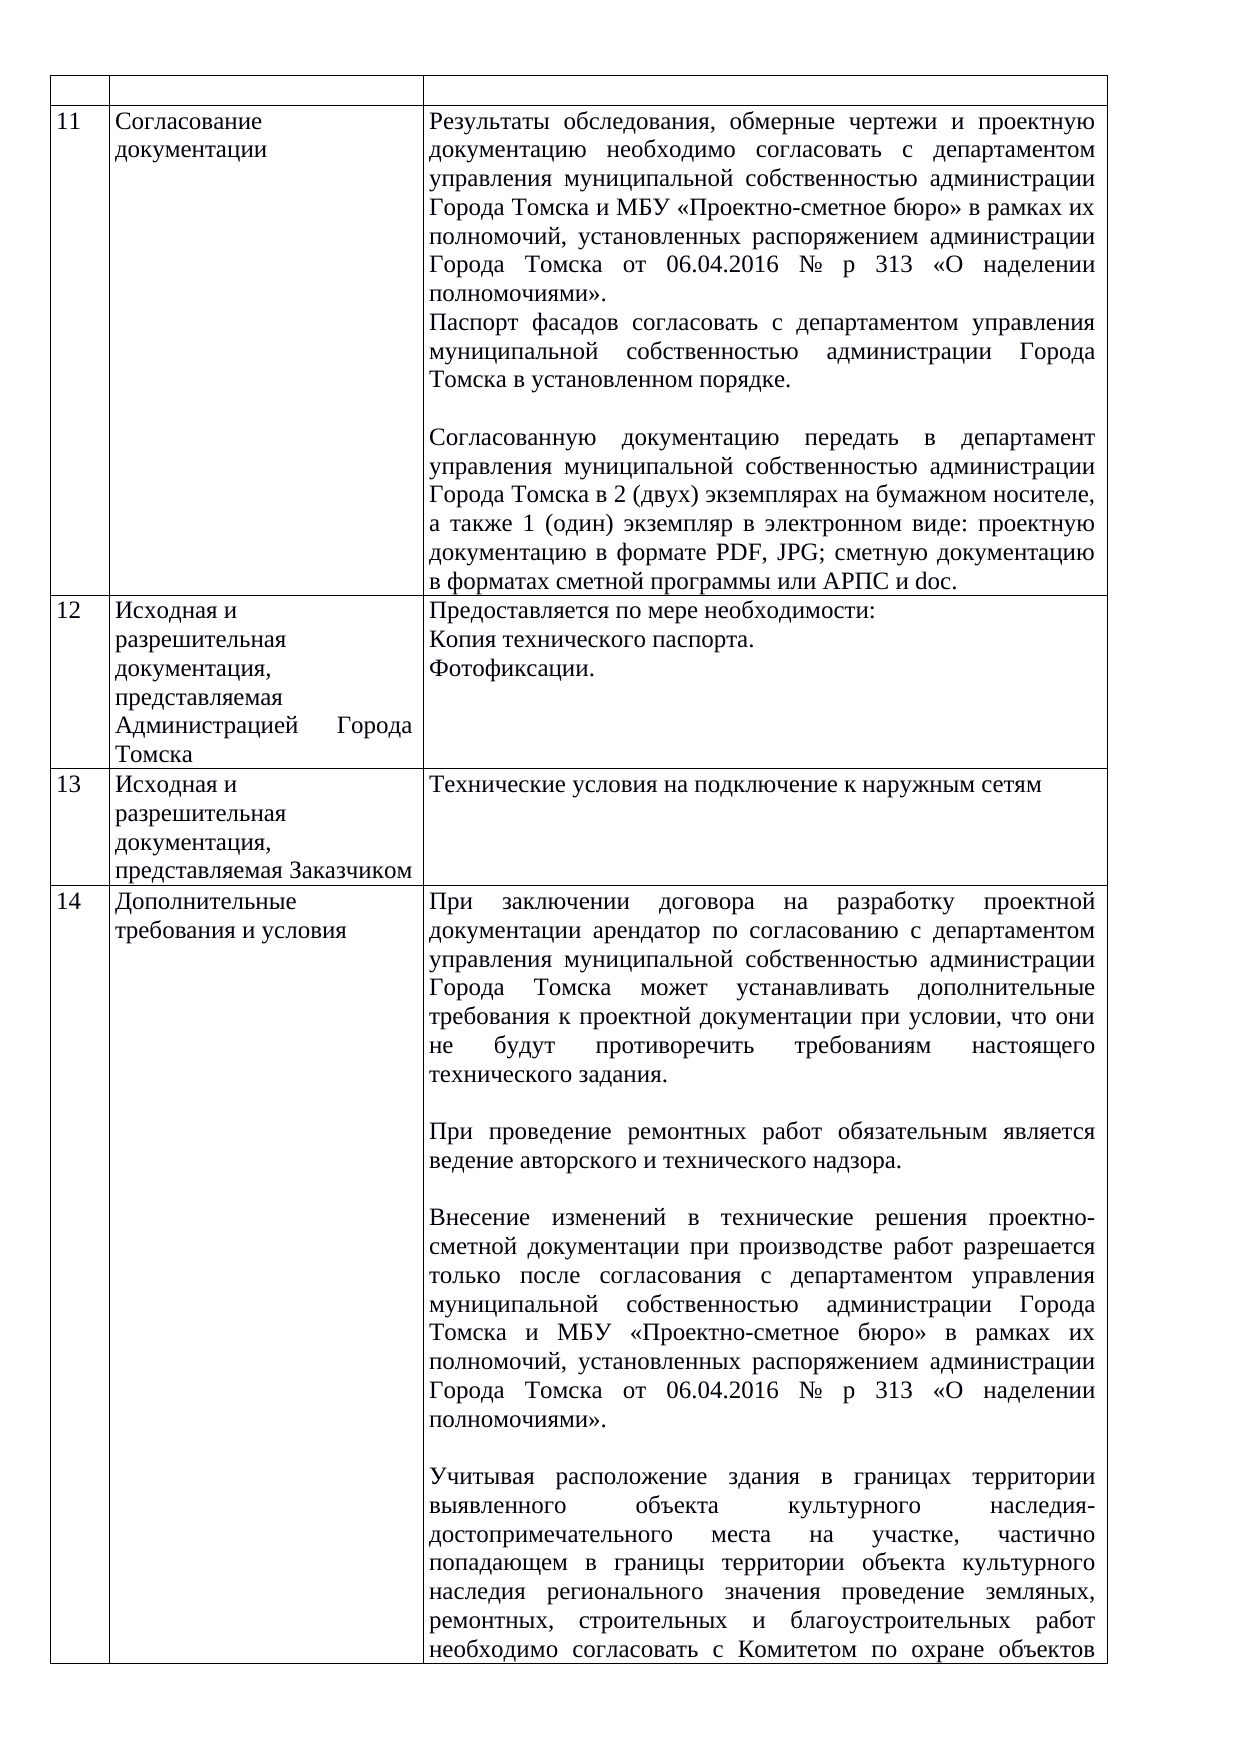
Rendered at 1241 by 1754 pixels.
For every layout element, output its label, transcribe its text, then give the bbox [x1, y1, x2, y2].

table_cell Предоставляется по мере необходимости: Копия технического паспорта. Фотофиксации. [424, 596, 1107, 768]
table_cell Согласование документации [110, 106, 423, 594]
table_cell Исходная и разрешительная документация, представляемая Администрацией Города Томска [110, 596, 423, 768]
table_cell Дополнительные требования и условия [110, 886, 423, 1662]
table_cell Исходная и разрешительная документация, представляемая Заказчиком [110, 769, 423, 885]
table_cell Результаты обследования, обмерные чертежи и проектную документацию необходимо согласовать с департаментом управления муниципальной собственностью администрации Города Томска и МБУ «Проектно-сметное бюро» в рамках их полномочий, установленных распоряжением администрации Города Томска от 06.04.2016 № р 313 «О наделении полномочиями». Паспорт фасадов согласовать с департаментом управления муниципальной собственностью администрации Города Томска в установленном порядке. Согласованную документацию передать в департамент управления муниципальной собственностью администрации Города Томска в 2 (двух) экземплярах на бумажном носителе, а также 1 (один) экземпляр в электронном виде: проектную документацию в формате PDF, JPG; сметную документацию в форматах сметной программы или АРПС и doc. [424, 106, 1107, 594]
table_cell 11 [51, 106, 109, 594]
table_cell 14 [51, 886, 109, 1662]
table_cell 13 [51, 769, 109, 885]
table_cell При заключении договора на разработку проектной документации арендатор по согласованию с департаментом управления муниципальной собственностью администрации Города Томска может устанавливать дополнительные требования к проектной документации при условии, что они не будут противоречить требованиям настоящего технического задания. При проведение ремонтных работ обязательным является ведение авторского и технического надзора. Внесение изменений в технические решения проектно-сметной документации при производстве работ разрешается только после согласования с департаментом управления муниципальной собственностью администрации Города Томска и МБУ «Проектно-сметное бюро» в рамках их полномочий, установленных распоряжением администрации Города Томска от 06.04.2016 № р 313 «О наделении полномочиями». Учитывая расположение здания в границах территории выявленного объекта культурного наследия-достопримечательного места на участке, частично попадающем в границы территории объекта культурного наследия регионального значения проведение земляных, ремонтных, строительных и благоустроительных работ необходимо согласовать с Комитетом по охране объектов [424, 886, 1107, 1662]
table_cell 12 [51, 596, 109, 768]
table_cell [110, 76, 423, 105]
table_cell Технические условия на подключение к наружным сетям [424, 769, 1107, 885]
table_cell [51, 76, 109, 105]
